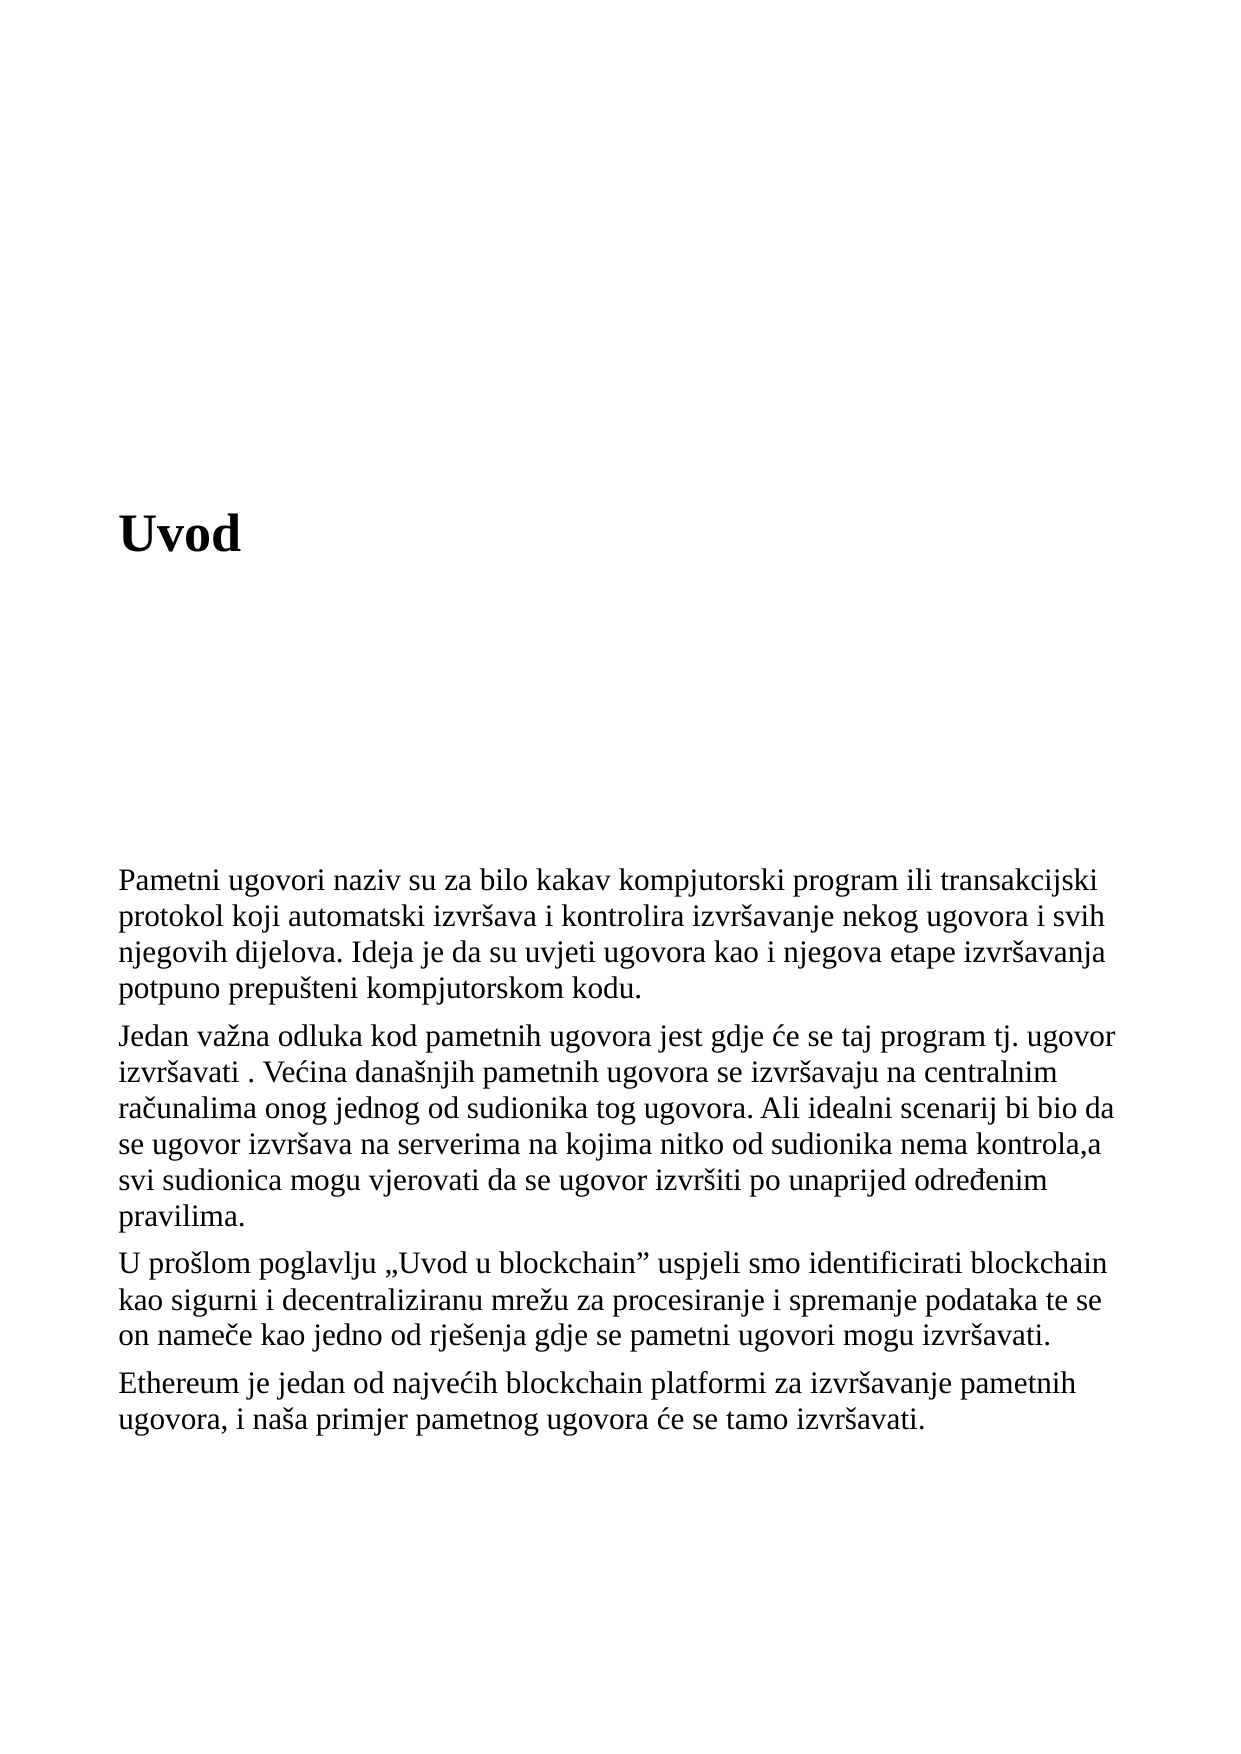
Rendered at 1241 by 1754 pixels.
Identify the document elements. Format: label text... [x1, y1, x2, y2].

text Uvod [118, 501, 1122, 563]
text U prošlom poglavlju „Uvod u blockchain” uspjeli smo identificirati blockchain kao sigurni i decentraliziranu mrežu za procesiranje i spremanje podataka te se on nameče kao jedno od rješenja gdje se pametni ugovori mogu izvršavati. [118, 1245, 1122, 1353]
text Ethereum je jedan od najvećih blockchain platformi za izvršavanje pametnih ugovora, i naša primjer pametnog ugovora će se tamo izvršavati. [118, 1364, 1122, 1436]
text Jedan važna odluka kod pametnih ugovora jest gdje će se taj program tj. ugovor izvršavati . Većina današnjih pametnih ugovora se izvršavaju na centralnim računalima onog jednog od sudionika tog ugovora. Ali idealni scenarij bi bio da se ugovor izvršava na serverima na kojima nitko od sudionika nema kontrola,a svi sudionica mogu vjerovati da se ugovor izvršiti po unaprijed određenim pravilima. [118, 1017, 1122, 1233]
text Pametni ugovori naziv su za bilo kakav kompjutorski program ili transakcijski protokol koji automatski izvršava i kontrolira izvršavanje nekog ugovora i svih njegovih dijelova. Ideja je da su uvjeti ugovora kao i njegova etape izvršavanja potpuno prepušteni kompjutorskom kodu. [118, 862, 1122, 1005]
